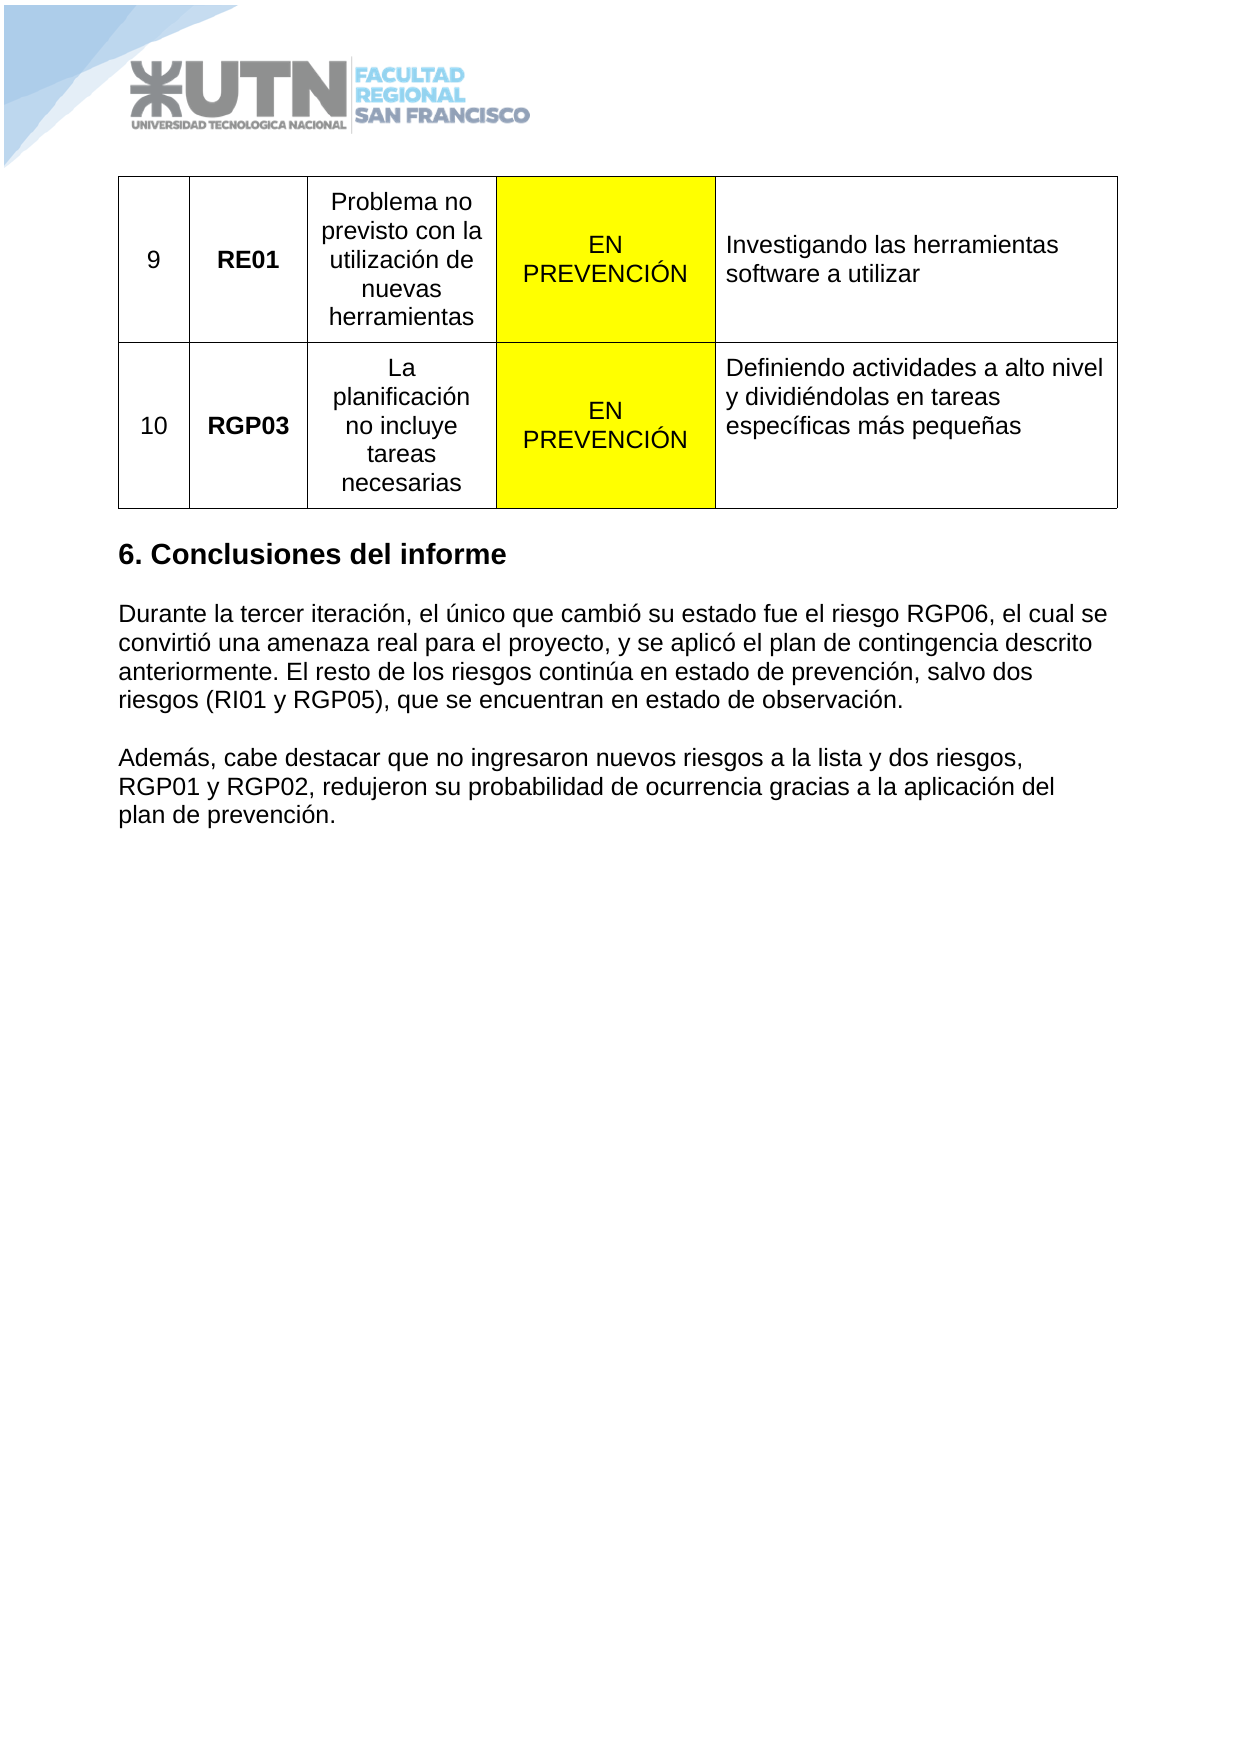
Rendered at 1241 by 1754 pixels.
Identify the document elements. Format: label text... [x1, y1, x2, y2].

table_cell La planificación no incluye tareas necesarias [308, 343, 496, 508]
text 6. Conclusiones del informe [118, 537, 1110, 570]
text Además, cabe destacar que no ingresaron nuevos riesgos a la lista y dos riesgos, RGP01 y RGP02, redujeron su probabilidad de ocurrencia gracias a la aplicación del plan de prevención. [118, 743, 1110, 829]
table_cell EN PREVENCIÓN [497, 177, 715, 342]
table_cell RE01 [190, 177, 307, 342]
text Durante la tercer iteración, el único que cambió su estado fue el riesgo RGP06, el cual se convirtió una amenaza real para el proyecto, y se aplicó el plan de contingencia descrito anteriormente. El resto de los riesgos continúa en estado de prevención, salvo dos riesgos (RI01 y RGP05), que se encuentran en estado de observación. [118, 599, 1110, 714]
table_cell 10 [119, 343, 189, 508]
table_cell Definiendo actividades a alto nivel y dividiéndolas en tareas específicas más pequeñas [716, 343, 1117, 508]
picture [3, 5, 532, 169]
table_cell EN PREVENCIÓN [497, 343, 715, 508]
table_cell Investigando las herramientas software a utilizar [716, 177, 1117, 342]
table_cell 9 [119, 177, 189, 342]
table_cell RGP03 [190, 343, 307, 508]
table_cell Problema no previsto con la utilización de nuevas herramientas [308, 177, 496, 342]
